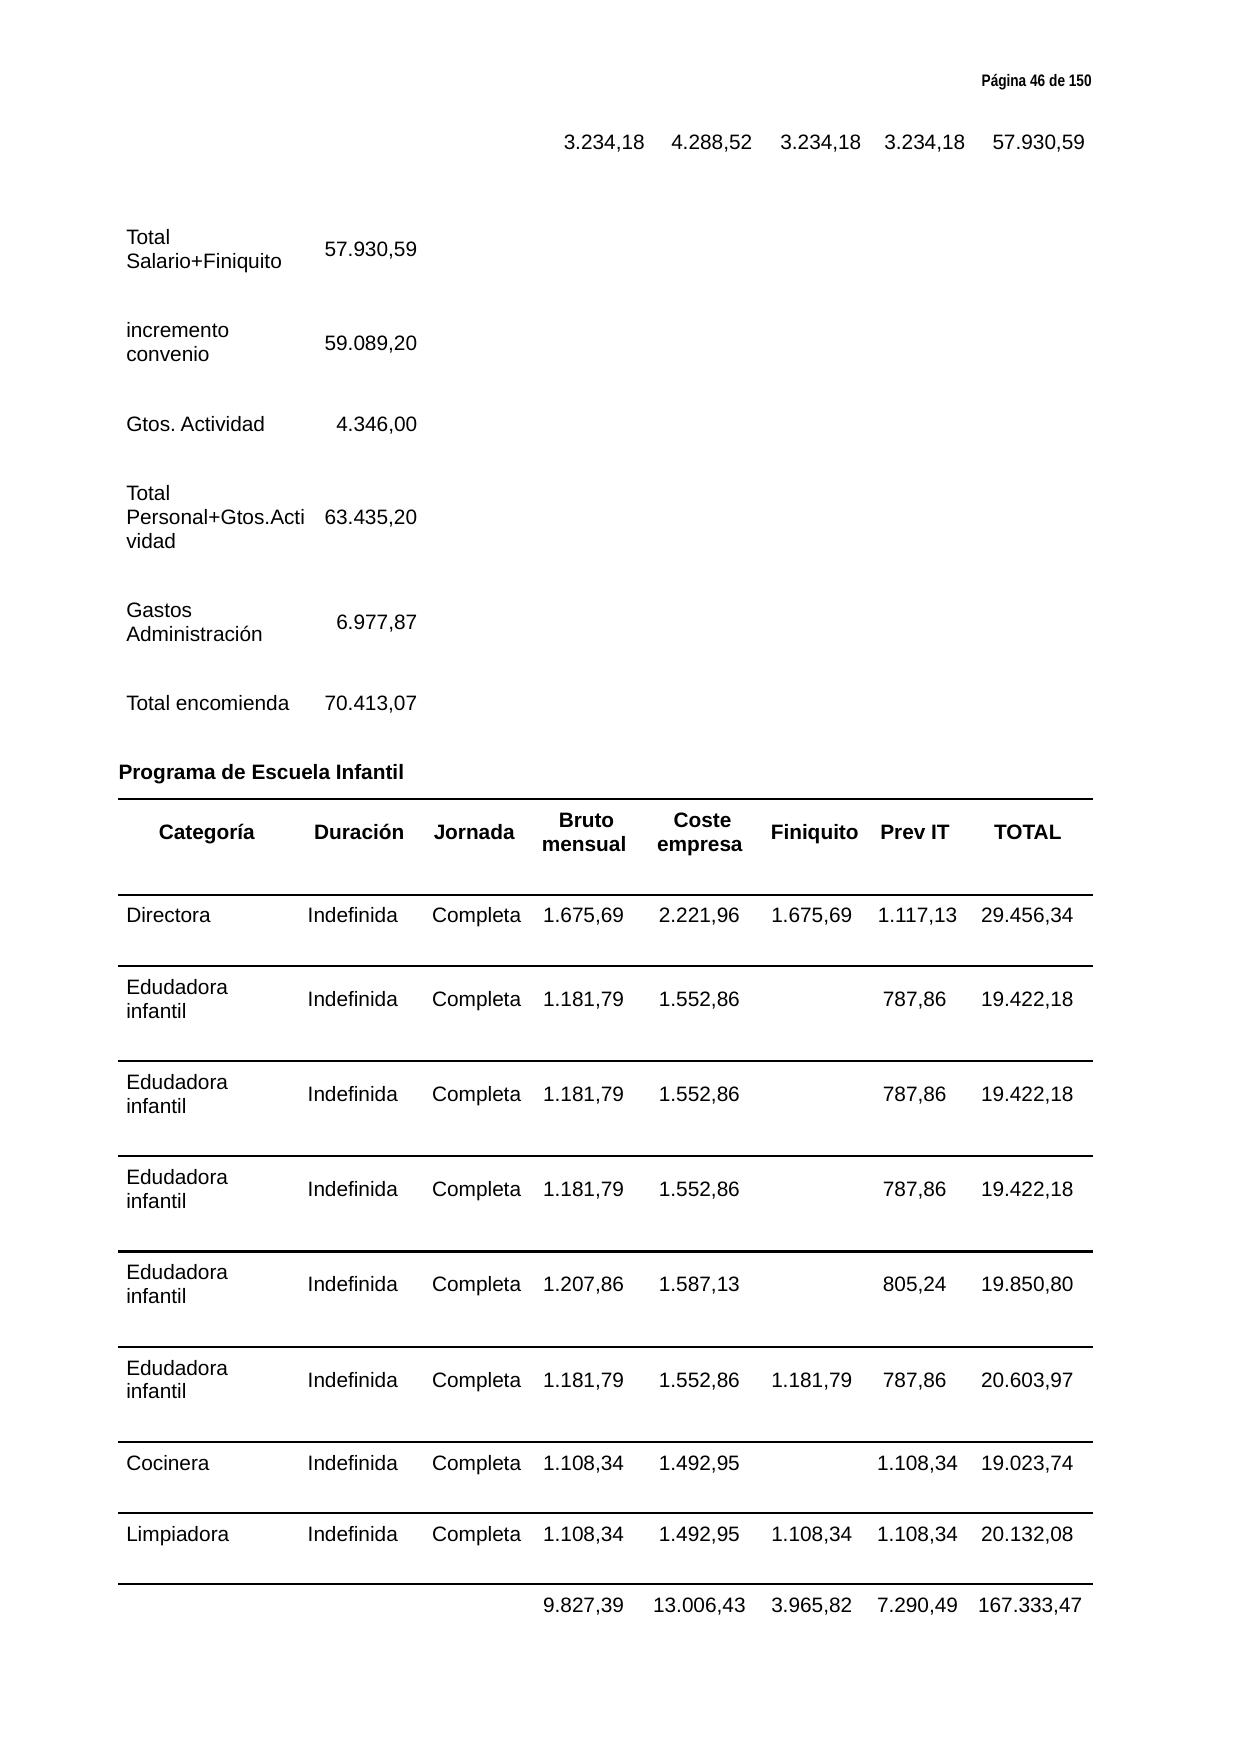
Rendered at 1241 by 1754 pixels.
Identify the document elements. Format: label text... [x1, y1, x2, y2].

table_cell [979, 191, 1092, 217]
table_cell 1.181,79 [530, 1157, 643, 1250]
table_cell Indefinida [300, 1253, 423, 1346]
table_cell 3.234,18 [875, 120, 979, 191]
table_cell [431, 473, 537, 590]
table_cell Indefinida [300, 1157, 423, 1250]
table_cell [537, 473, 658, 590]
table_cell 20.132,08 [968, 1514, 1092, 1583]
table_cell Indefinida [300, 967, 423, 1060]
table_cell 57.930,59 [979, 120, 1092, 191]
table_cell 1.492,95 [643, 1443, 762, 1512]
table_cell Total Personal+Gtos.Actividad [118, 473, 315, 590]
table_cell 1.552,86 [643, 1062, 762, 1155]
table_cell [537, 590, 658, 683]
table_cell [875, 473, 979, 590]
table_cell 167.333,47 [968, 1585, 1092, 1654]
table_cell [431, 120, 537, 191]
table_cell 1.181,79 [530, 967, 643, 1060]
table_cell [762, 967, 867, 1060]
table_cell Limpiadora [118, 1514, 300, 1583]
table_cell [537, 311, 658, 404]
table_cell 787,86 [867, 1348, 967, 1441]
table_header Categoría [118, 800, 300, 893]
table_cell Gastos Administración [118, 590, 315, 683]
table_cell [762, 1443, 867, 1512]
table_cell Directora [118, 896, 300, 965]
table_cell 6.977,87 [315, 590, 431, 683]
table_cell 4.346,00 [315, 404, 431, 473]
table_cell Edudadora infantil [118, 1253, 300, 1346]
table_cell Total Salario+Finiquito [118, 218, 315, 311]
table_cell [658, 473, 766, 590]
table_cell 1.108,34 [867, 1514, 967, 1583]
table_cell 19.422,18 [968, 1062, 1092, 1155]
table_header Bruto mensual [530, 800, 643, 893]
table_cell 29.456,34 [968, 896, 1092, 965]
table_cell [762, 1062, 867, 1155]
table_cell 3.234,18 [537, 120, 658, 191]
table_cell [431, 683, 537, 752]
table_cell [431, 311, 537, 404]
table_cell [537, 218, 658, 311]
table_cell [766, 590, 875, 683]
text Programa de Escuela Infantil [118, 752, 1092, 786]
table_cell [118, 1585, 300, 1654]
table_cell 1.117,13 [867, 896, 967, 965]
table_header Finiquito [762, 800, 867, 893]
table_cell [979, 311, 1092, 404]
table_cell 1.552,86 [643, 967, 762, 1060]
table_cell 1.552,86 [643, 1348, 762, 1441]
table_cell 787,86 [867, 1062, 967, 1155]
table_cell [658, 311, 766, 404]
table_cell [118, 120, 315, 191]
table_cell Edudadora infantil [118, 967, 300, 1060]
table_cell [875, 683, 979, 752]
table_cell [766, 404, 875, 473]
table_cell [979, 404, 1092, 473]
table_cell Completa [423, 1062, 530, 1155]
table_cell Completa [423, 967, 530, 1060]
table_cell 1.108,34 [867, 1443, 967, 1512]
table_cell 1.675,69 [530, 896, 643, 965]
table_cell 1.181,79 [762, 1348, 867, 1441]
table_cell [315, 191, 431, 217]
table_cell Indefinida [300, 1443, 423, 1512]
table_cell 4.288,52 [658, 120, 766, 191]
table_cell [875, 191, 979, 217]
table_cell [875, 590, 979, 683]
table_cell 3.965,82 [762, 1585, 867, 1654]
table_cell [766, 311, 875, 404]
table_cell [979, 473, 1092, 590]
table_cell Completa [423, 1348, 530, 1441]
table_cell [766, 191, 875, 217]
table_cell [875, 218, 979, 311]
table_cell 3.234,18 [766, 120, 875, 191]
table_cell 787,86 [867, 1157, 967, 1250]
table_cell [658, 404, 766, 473]
table_cell 1.675,69 [762, 896, 867, 965]
table_cell [979, 218, 1092, 311]
table_cell [658, 191, 766, 217]
table_cell [315, 120, 431, 191]
table_cell 1.108,34 [762, 1514, 867, 1583]
table_cell 70.413,07 [315, 683, 431, 752]
table_cell 1.207,86 [530, 1253, 643, 1346]
table_cell [431, 218, 537, 311]
table_cell 1.492,95 [643, 1514, 762, 1583]
table_cell 1.587,13 [643, 1253, 762, 1346]
table_cell [875, 311, 979, 404]
table_cell [658, 590, 766, 683]
table_cell [762, 1157, 867, 1250]
table_cell Completa [423, 1253, 530, 1346]
table_cell Total encomienda [118, 683, 315, 752]
table_cell [766, 683, 875, 752]
table_cell Gtos. Actividad [118, 404, 315, 473]
table_cell [300, 1585, 423, 1654]
table_cell [537, 191, 658, 217]
table_cell 1.552,86 [643, 1157, 762, 1250]
table_cell Completa [423, 1514, 530, 1583]
table_header Jornada [423, 800, 530, 893]
table_cell 19.850,80 [968, 1253, 1092, 1346]
table_cell Indefinida [300, 1348, 423, 1441]
table_cell 7.290,49 [867, 1585, 967, 1654]
table_cell [875, 404, 979, 473]
table_cell [537, 683, 658, 752]
table_cell Indefinida [300, 1514, 423, 1583]
table_cell [658, 218, 766, 311]
table_cell [118, 191, 315, 217]
table_cell Edudadora infantil [118, 1348, 300, 1441]
table_cell Indefinida [300, 1062, 423, 1155]
table_cell 1.108,34 [530, 1514, 643, 1583]
table_cell Edudadora infantil [118, 1157, 300, 1250]
table_cell 20.603,97 [968, 1348, 1092, 1441]
table_cell incremento convenio [118, 311, 315, 404]
table_cell [762, 1253, 867, 1346]
table_cell [431, 404, 537, 473]
table_cell [658, 683, 766, 752]
table_cell 57.930,59 [315, 218, 431, 311]
table_cell [979, 590, 1092, 683]
table_header Duración [300, 800, 423, 893]
table_cell [766, 473, 875, 590]
table_cell 13.006,43 [643, 1585, 762, 1654]
table_header Coste empresa [643, 800, 762, 893]
table_cell Completa [423, 1157, 530, 1250]
table_cell 59.089,20 [315, 311, 431, 404]
table_cell [431, 590, 537, 683]
table_cell Completa [423, 1443, 530, 1512]
table_cell Cocinera [118, 1443, 300, 1512]
table_header Prev IT [867, 800, 967, 893]
table_cell 19.422,18 [968, 967, 1092, 1060]
table_cell 9.827,39 [530, 1585, 643, 1654]
table_cell 1.108,34 [530, 1443, 643, 1512]
table_cell [766, 218, 875, 311]
table_cell [431, 191, 537, 217]
table_cell 63.435,20 [315, 473, 431, 590]
table_cell 1.181,79 [530, 1062, 643, 1155]
table_cell 2.221,96 [643, 896, 762, 965]
table_cell 19.023,74 [968, 1443, 1092, 1512]
table_cell 19.422,18 [968, 1157, 1092, 1250]
table_cell Indefinida [300, 896, 423, 965]
table_cell 805,24 [867, 1253, 967, 1346]
table_cell Completa [423, 896, 530, 965]
table_cell [979, 683, 1092, 752]
table_cell 1.181,79 [530, 1348, 643, 1441]
table_header TOTAL [968, 800, 1092, 893]
table_cell [423, 1585, 530, 1654]
table_cell [537, 404, 658, 473]
table_cell Edudadora infantil [118, 1062, 300, 1155]
table_cell 787,86 [867, 967, 967, 1060]
